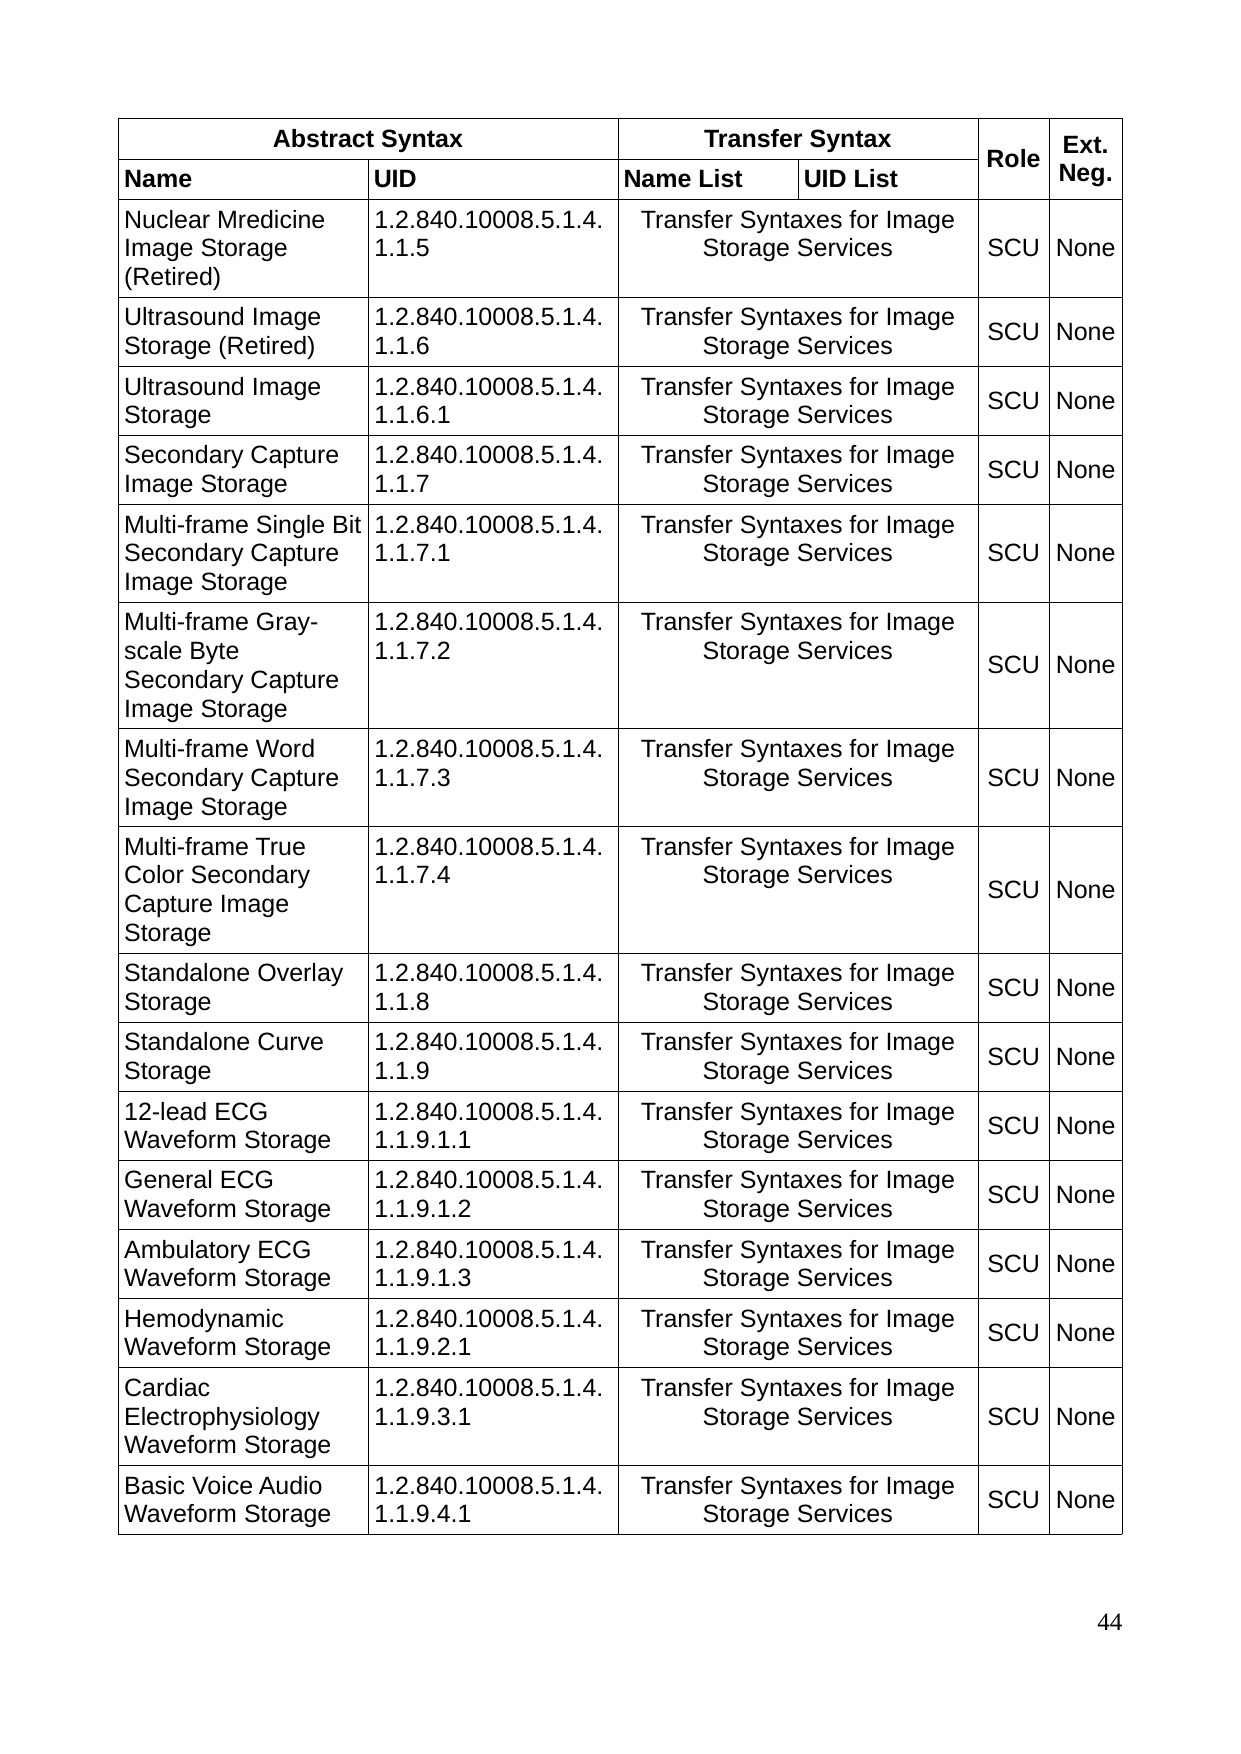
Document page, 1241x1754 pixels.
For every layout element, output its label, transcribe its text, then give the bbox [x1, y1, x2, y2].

table_cell Hemodynamic Waveform Storage [119, 1299, 368, 1367]
table_cell Transfer Syntaxes for Image Storage Services [619, 505, 978, 602]
table_cell None [1050, 1023, 1122, 1091]
table_cell 1.2.840.10008.5.1.4.1.1.7.1 [369, 505, 618, 602]
table_cell 1.2.840.10008.5.1.4.1.1.9.1.3 [369, 1230, 618, 1298]
table_cell SCU [979, 505, 1049, 602]
table_header SCU [979, 1368, 1049, 1465]
table_cell SCU [979, 367, 1049, 435]
table_cell 1.2.840.10008.5.1.4.1.1.7.2 [369, 603, 618, 728]
table_cell Role [979, 119, 1049, 199]
table_cell Multi-frame Word Secondary Capture Image Storage [119, 729, 368, 826]
table_cell None [1050, 367, 1122, 435]
table_cell UID List [799, 160, 978, 199]
table_cell SCU [979, 1023, 1049, 1091]
table_cell None [1050, 1161, 1122, 1229]
table_cell Transfer Syntaxes for Image Storage Services [619, 1230, 978, 1298]
table_cell SCU [979, 200, 1049, 297]
table_cell Multi-frame Gray-scale Byte Secondary Capture Image Storage [119, 603, 368, 728]
table_cell SCU [979, 1092, 1049, 1160]
table_cell Transfer Syntaxes for Image Storage Services [619, 1299, 978, 1367]
table_cell None [1050, 603, 1122, 728]
table_cell Transfer Syntaxes for Image Storage Services [619, 1092, 978, 1160]
table_cell None [1050, 827, 1122, 952]
table_header 1.2.840.10008.5.1.4.1.1.9.3.1 [369, 1368, 618, 1465]
table_cell 1.2.840.10008.5.1.4.1.1.9 [369, 1023, 618, 1091]
table_cell General ECG Waveform Storage [119, 1161, 368, 1229]
table_cell Transfer Syntaxes for Image Storage Services [619, 200, 978, 297]
table_cell SCU [979, 1299, 1049, 1367]
table_cell 1.2.840.10008.5.1.4.1.1.7.4 [369, 827, 618, 952]
table_cell SCU [979, 436, 1049, 504]
table_cell Multi-frame True Color Secondary Capture Image Storage [119, 827, 368, 952]
table_cell 1.2.840.10008.5.1.4.1.1.8 [369, 954, 618, 1022]
table_cell None [1050, 1230, 1122, 1298]
table_cell 1.2.840.10008.5.1.4.1.1.9.1.1 [369, 1092, 618, 1160]
table_cell Transfer Syntaxes for Image Storage Services [619, 603, 978, 728]
table_cell None [1050, 1299, 1122, 1367]
table_cell None [1050, 298, 1122, 366]
table_cell Transfer Syntaxes for Image Storage Services [619, 1466, 978, 1534]
table_cell 1.2.840.10008.5.1.4.1.1.9.2.1 [369, 1299, 618, 1367]
table_cell None [1050, 436, 1122, 504]
table_cell Ultrasound Image Storage (Retired) [119, 298, 368, 366]
table_cell Ambulatory ECG Waveform Storage [119, 1230, 368, 1298]
table_header Transfer Syntaxes for Image Storage Services [619, 1368, 978, 1465]
table_cell None [1050, 1466, 1122, 1534]
table_cell SCU [979, 603, 1049, 728]
table_cell Transfer Syntaxes for Image Storage Services [619, 1161, 978, 1229]
table_cell Transfer Syntaxes for Image Storage Services [619, 729, 978, 826]
table_cell 1.2.840.10008.5.1.4.1.1.6.1 [369, 367, 618, 435]
table_cell 12-lead ECG Waveform Storage [119, 1092, 368, 1160]
table_cell Standalone Overlay Storage [119, 954, 368, 1022]
table_cell SCU [979, 1230, 1049, 1298]
table_cell Name [119, 160, 368, 199]
table_cell Transfer Syntaxes for Image Storage Services [619, 1023, 978, 1091]
table_cell 1.2.840.10008.5.1.4.1.1.9.1.2 [369, 1161, 618, 1229]
table_cell Standalone Curve Storage [119, 1023, 368, 1091]
table_cell SCU [979, 1161, 1049, 1229]
table_cell None [1050, 954, 1122, 1022]
table_cell Ext. Neg. [1050, 119, 1122, 199]
table_cell 1.2.840.10008.5.1.4.1.1.5 [369, 200, 618, 297]
table_cell None [1050, 200, 1122, 297]
table_cell UID [369, 160, 618, 199]
table_cell Secondary Capture Image Storage [119, 436, 368, 504]
table_cell SCU [979, 827, 1049, 952]
table_cell 1.2.840.10008.5.1.4.1.1.9.4.1 [369, 1466, 618, 1534]
table_cell Transfer Syntaxes for Image Storage Services [619, 367, 978, 435]
table_header Cardiac Electrophysiology Waveform Storage [119, 1368, 368, 1465]
table_cell 1.2.840.10008.5.1.4.1.1.7 [369, 436, 618, 504]
table_cell Basic Voice Audio Waveform Storage [119, 1466, 368, 1534]
table_cell Name List [619, 160, 798, 199]
table_cell Transfer Syntaxes for Image Storage Services [619, 298, 978, 366]
table_cell SCU [979, 1466, 1049, 1534]
table_cell Transfer Syntaxes for Image Storage Services [619, 954, 978, 1022]
table_cell Transfer Syntax [619, 119, 978, 158]
table_cell Abstract Syntax [119, 119, 618, 158]
table_cell SCU [979, 729, 1049, 826]
table_cell None [1050, 505, 1122, 602]
table_cell Nuclear Mredicine Image Storage (Retired) [119, 200, 368, 297]
table_header None [1050, 1368, 1122, 1465]
table_cell SCU [979, 954, 1049, 1022]
table_cell 1.2.840.10008.5.1.4.1.1.6 [369, 298, 618, 366]
table_cell Transfer Syntaxes for Image Storage Services [619, 436, 978, 504]
table_cell None [1050, 729, 1122, 826]
table_cell Transfer Syntaxes for Image Storage Services [619, 827, 978, 952]
table_cell None [1050, 1092, 1122, 1160]
table_cell 1.2.840.10008.5.1.4.1.1.7.3 [369, 729, 618, 826]
table_cell Ultrasound Image Storage [119, 367, 368, 435]
table_cell Multi-frame Single Bit Secondary Capture Image Storage [119, 505, 368, 602]
table_cell SCU [979, 298, 1049, 366]
